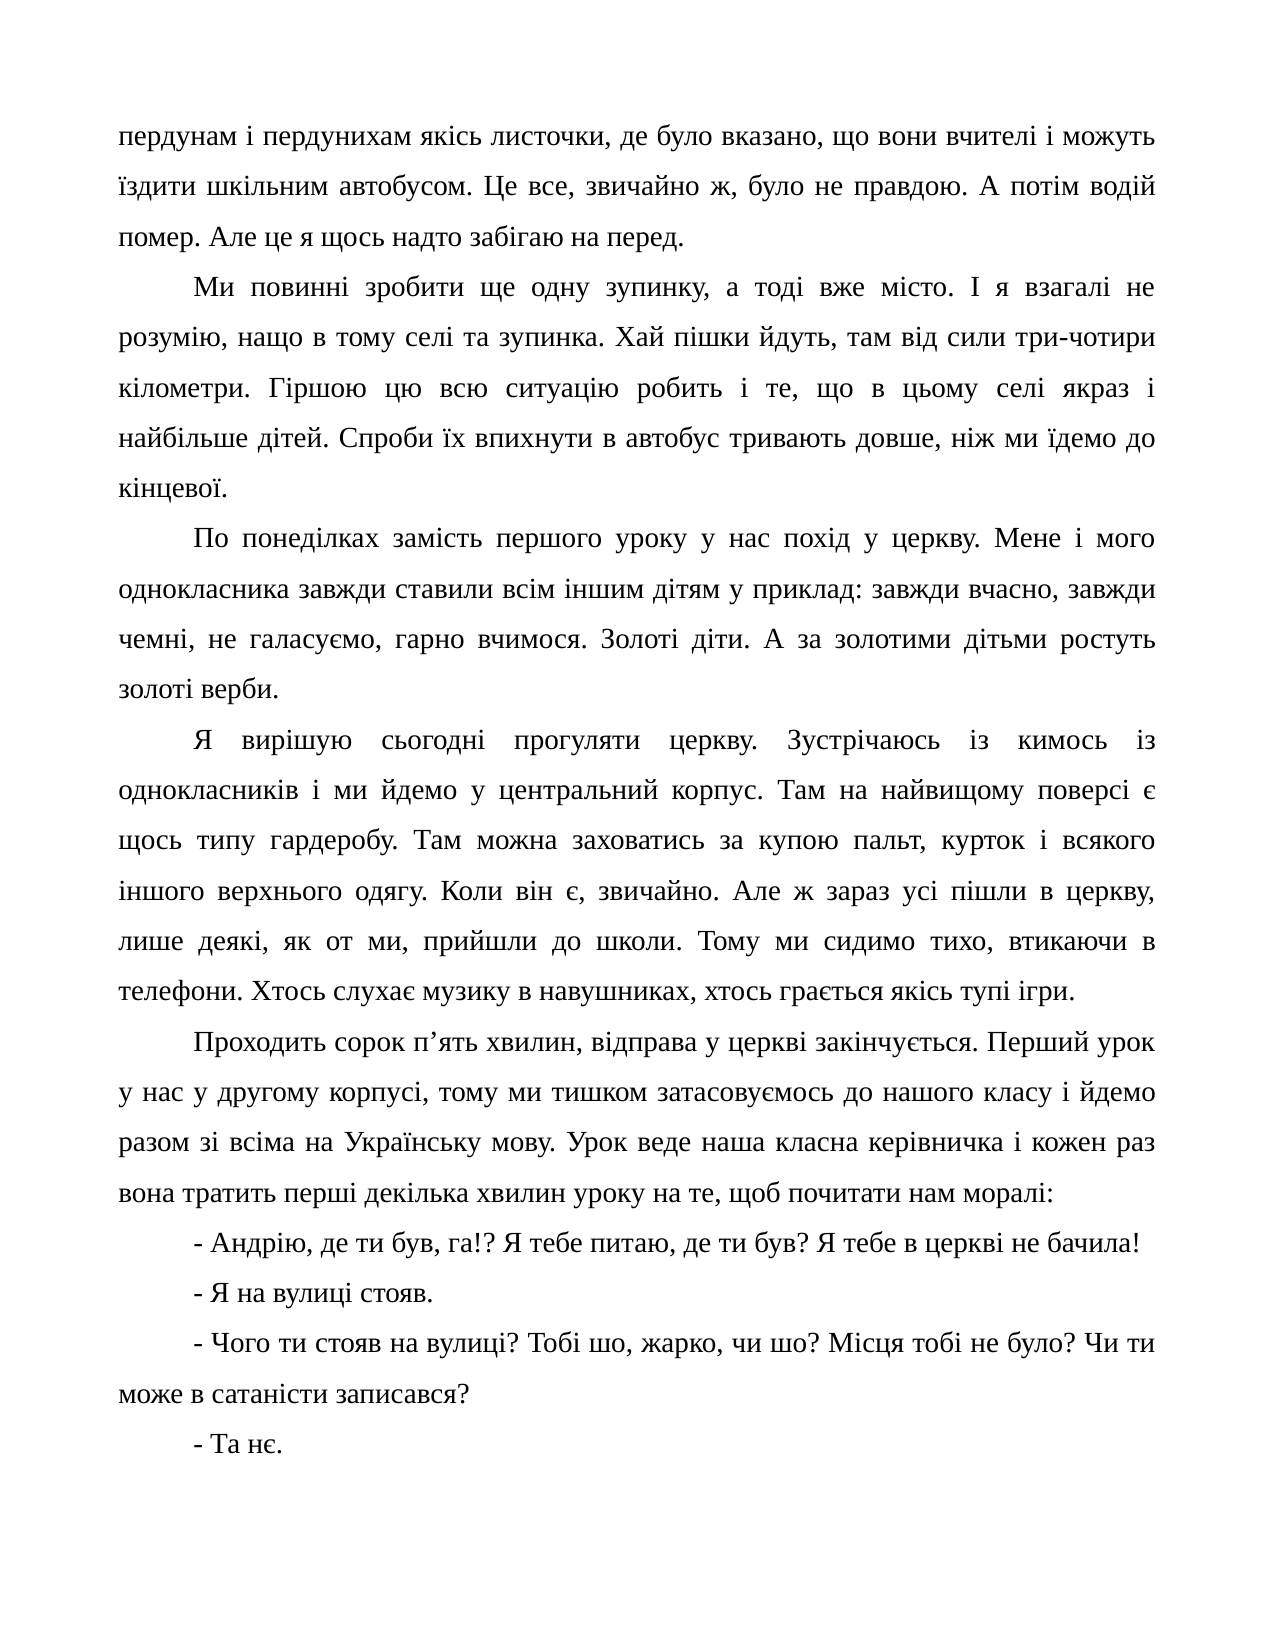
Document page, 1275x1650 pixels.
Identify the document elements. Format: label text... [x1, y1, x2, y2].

text По понеділках замість першого уроку у нас похід у церкву. Мене і мого однокласника завжди ставили всім іншим дітям у приклад: завжди вчасно, завжди чемні, не галасуємо, гарно вчимося. Золоті діти. А за золотими дітьми ростуть золоті верби. [118, 521, 1157, 705]
text - Та нє. [118, 1426, 1157, 1460]
text Ми повинні зробити ще одну зупинку, а тоді вже місто. І я взагалі не розумію, нащо в тому селі та зупинка. Хай пішки йдуть, там від сили три-чотири кілометри. Гіршою цю всю ситуацію робить і те, що в цьому селі якраз і найбільше дітей. Спроби їх впихнути в автобус тривають довше, ніж ми їдемо до кінцевої. [118, 269, 1157, 504]
text Проходить сорок п’ять хвилин, відправа у церкві закінчується. Перший урок у нас у другому корпусі, тому ми тишком затасовуємось до нашого класу і йдемо разом зі всіма на Українську мову. Урок веде наша класна керівничка і кожен раз вона тратить перші декілька хвилин уроку на те, щоб почитати нам моралі: [118, 1024, 1157, 1208]
text - Я на вулиці стояв. [118, 1275, 1157, 1309]
text пердунам і пердунихам якісь листочки, де було вказано, що вони вчителі і можуть їздити шкільним автобусом. Це все, звичайно ж, було не правдою. А потім водій помер. Але це я щось надто забігаю на перед. [118, 118, 1157, 252]
text Я вирішую сьогодні прогуляти церкву. Зустрічаюсь із кимось із однокласників і ми йдемо у центральний корпус. Там на найвищому поверсі є щось типу гардеробу. Там можна заховатись за купою пальт, курток і всякого іншого верхнього одягу. Коли він є, звичайно. Але ж зараз усі пішли в церкву, лише деякі, як от ми, прийшли до школи. Тому ми сидимо тихо, втикаючи в телефони. Хтось слухає музику в навушниках, хтось грається якісь тупі ігри. [118, 722, 1157, 1007]
text - Андрію, де ти був, га!? Я тебе питаю, де ти був? Я тебе в церкві не бачила! [118, 1225, 1157, 1258]
text - Чого ти стояв на вулиці? Тобі шо, жарко, чи шо? Місця тобі не було? Чи ти може в сатаністи записався? [118, 1326, 1157, 1409]
